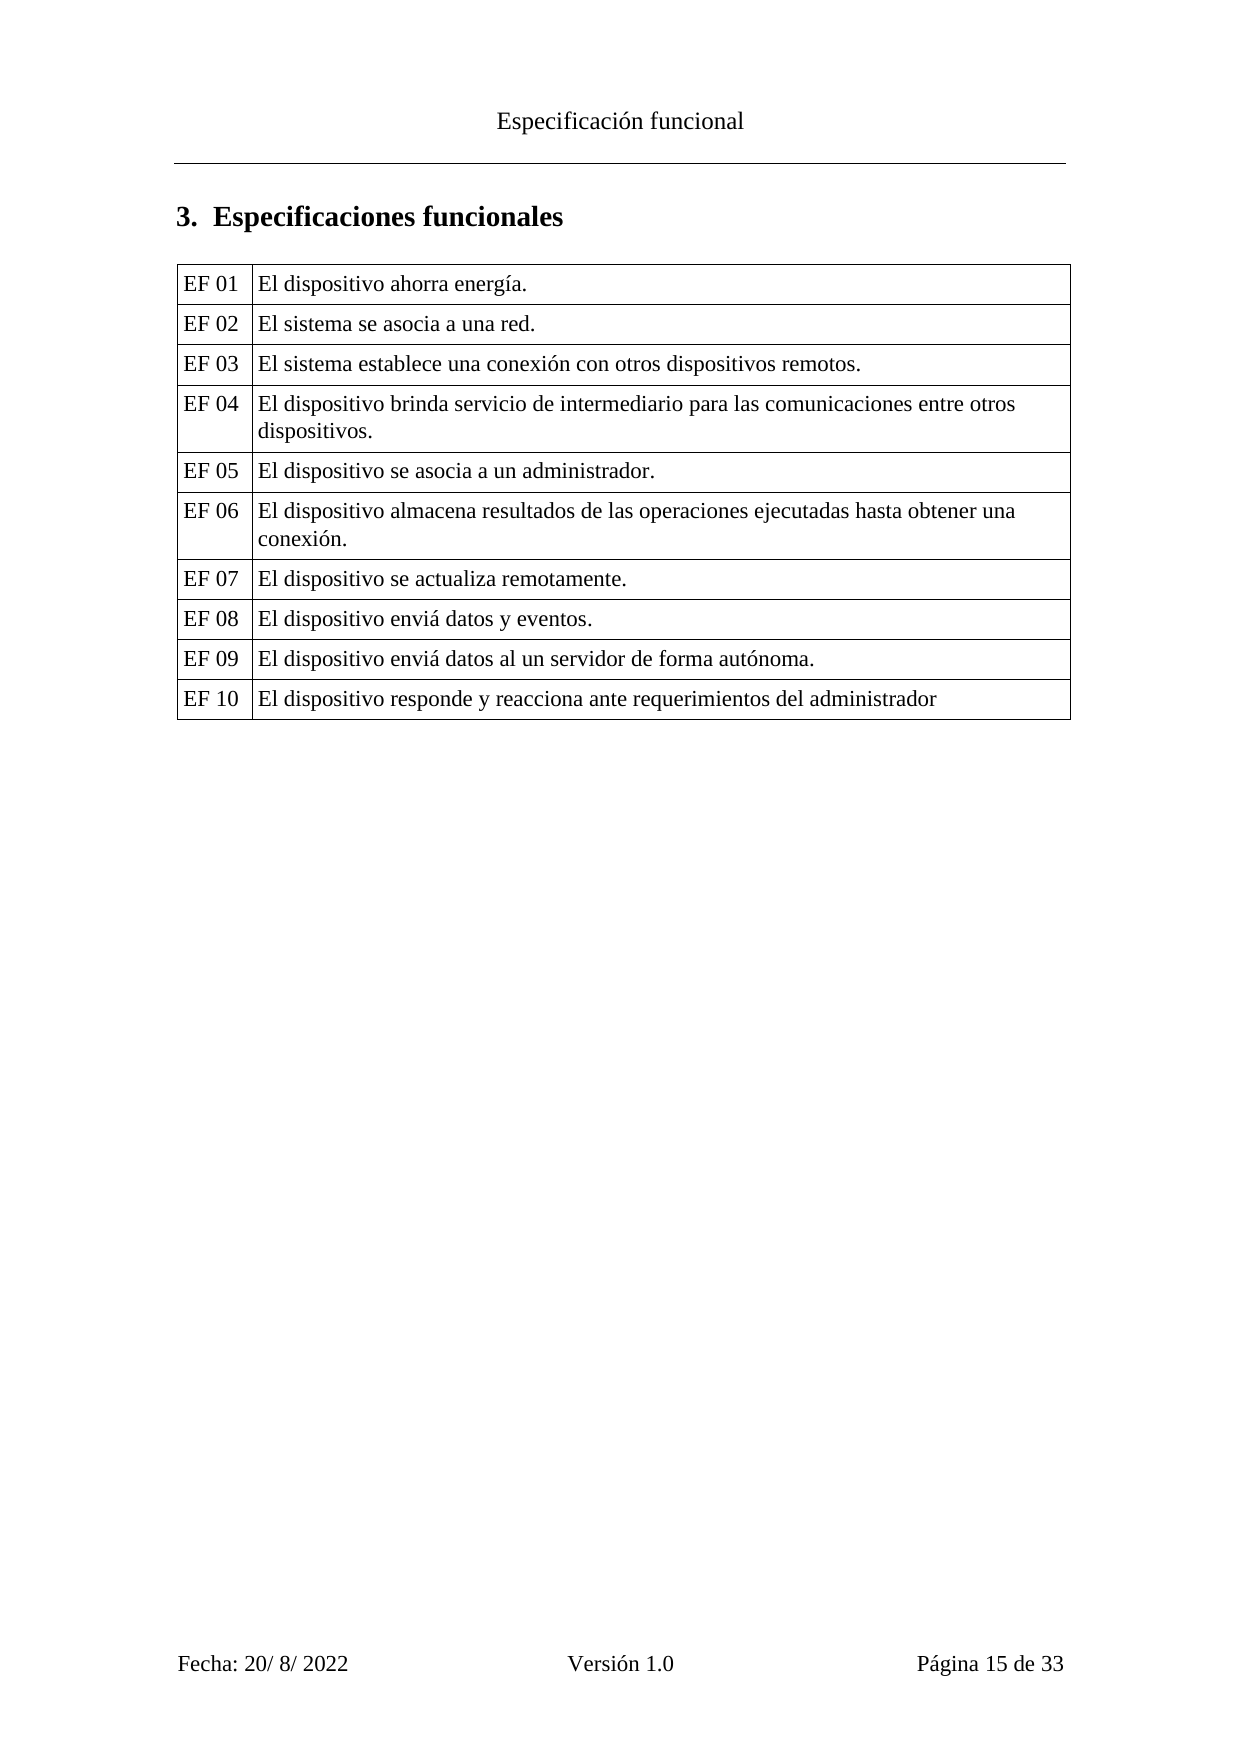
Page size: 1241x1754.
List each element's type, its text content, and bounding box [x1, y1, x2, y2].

table_cell El dispositivo se asocia a un administrador. [253, 453, 1070, 492]
table_cell EF 06 [178, 493, 252, 559]
table_cell EF 05 [178, 453, 252, 492]
table_cell EF 08 [178, 600, 252, 639]
table_cell EF 09 [178, 640, 252, 679]
table_cell EF 07 [178, 560, 252, 599]
table_cell El dispositivo enviá datos y eventos. [253, 600, 1070, 639]
table_cell El dispositivo responde y reacciona ante requerimientos del administrador [253, 680, 1070, 719]
table_cell El sistema establece una conexión con otros dispositivos remotos. [253, 345, 1070, 384]
table_cell El dispositivo se actualiza remotamente. [253, 560, 1070, 599]
table_cell EF 10 [178, 680, 252, 719]
table_cell El dispositivo almacena resultados de las operaciones ejecutadas hasta obtener una conexión. [253, 493, 1070, 559]
table_cell El dispositivo brinda servicio de intermediario para las comunicaciones entre otros dispositivos. [253, 386, 1070, 452]
subtitle Especificaciones funcionales [176, 199, 1070, 233]
table_cell El sistema se asocia a una red. [253, 305, 1070, 344]
table_header El dispositivo ahorra energía. [253, 265, 1070, 304]
table_cell EF 04 [178, 386, 252, 452]
table_cell El dispositivo enviá datos al un servidor de forma autónoma. [253, 640, 1070, 679]
table_cell EF 03 [178, 345, 252, 384]
table_cell EF 02 [178, 305, 252, 344]
table_header EF 01 [178, 265, 252, 304]
